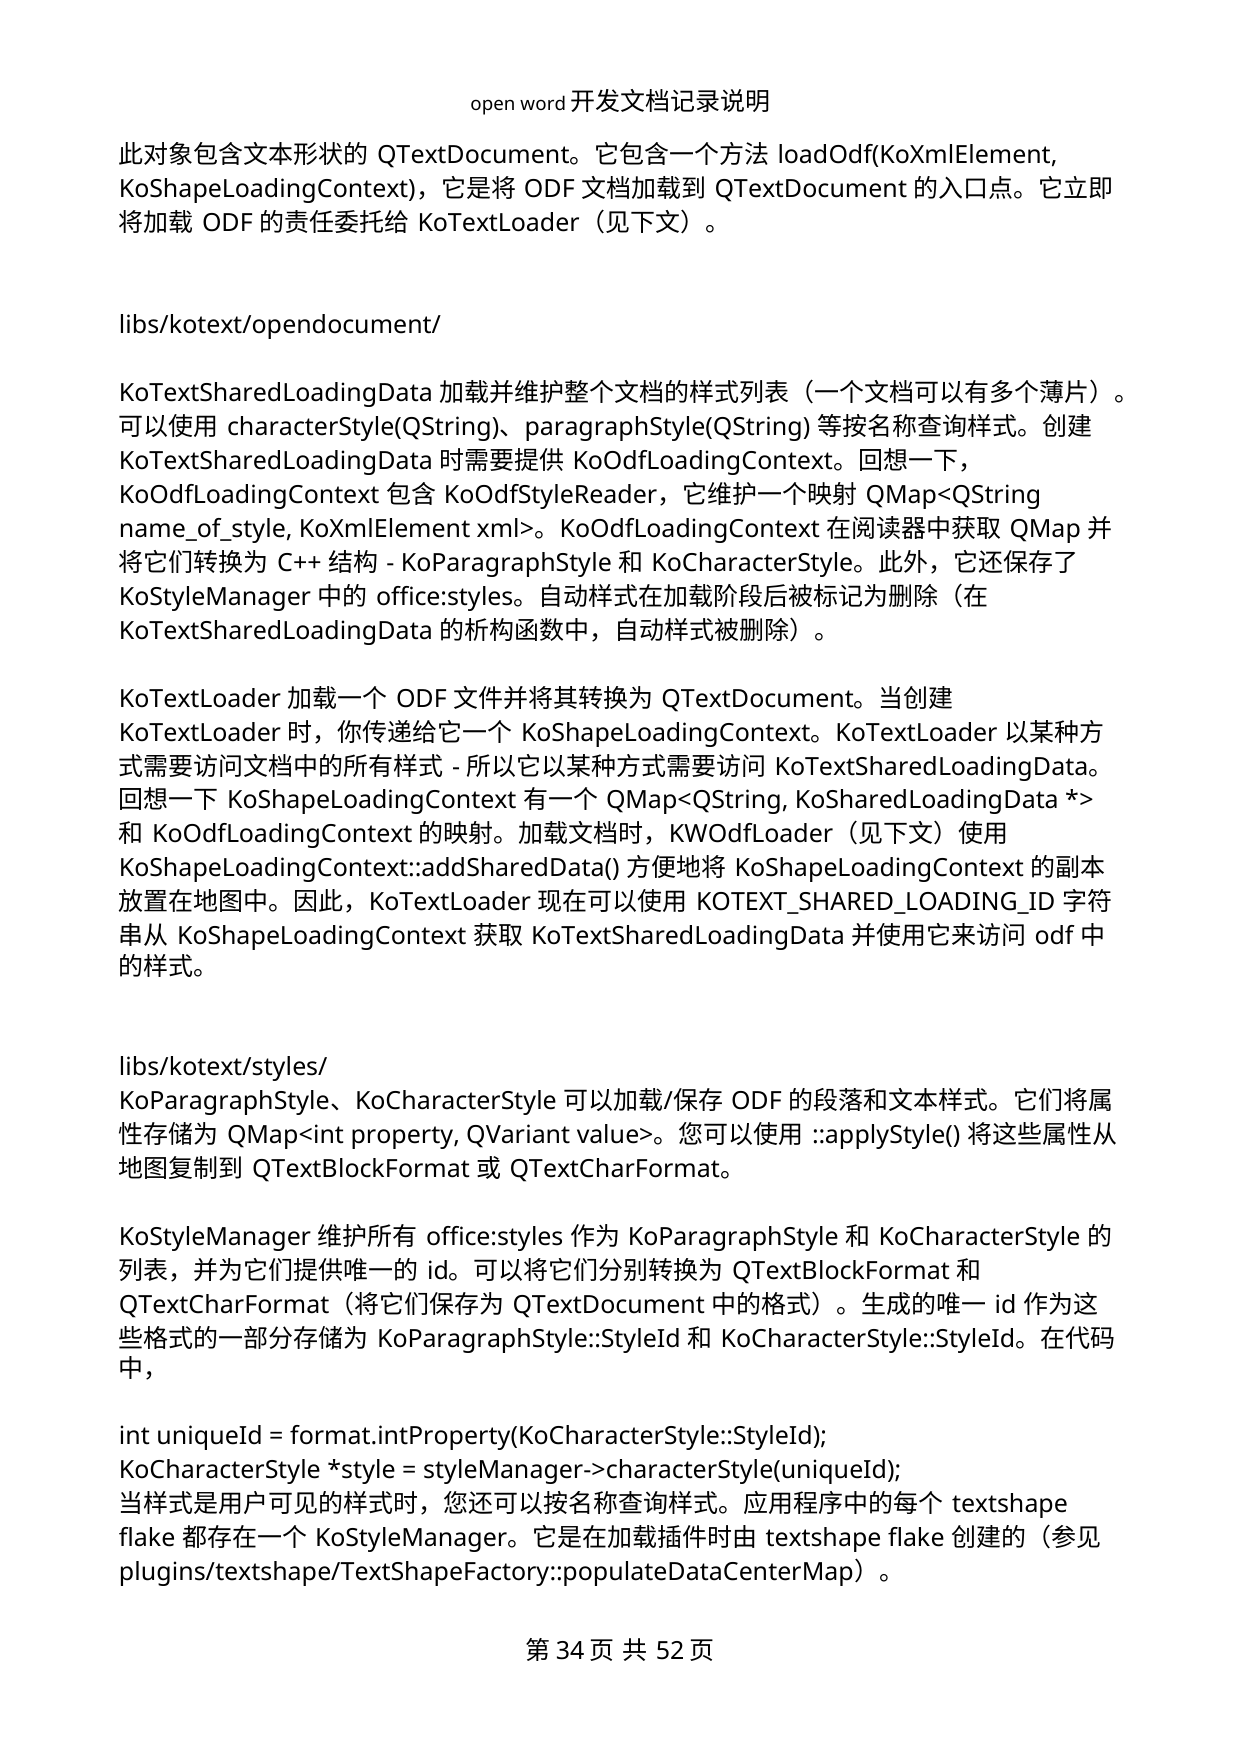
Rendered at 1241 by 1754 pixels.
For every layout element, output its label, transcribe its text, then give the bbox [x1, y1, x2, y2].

text KoTextLoader 加载一个 ODF 文件并将其转换为 QTextDocument。当创建 KoTextLoader 时，你传递给它一个 KoShapeLoadingContext。KoTextLoader 以某种方式需要访问文档中的所有样式 - 所以它以某种方式需要访问 KoTextSharedLoadingData。回想一下 KoShapeLoadingContext 有一个 QMap<QString, KoSharedLoadingData *> 和 KoOdfLoadingContext 的映射。加载文档时，KWOdfLoader（见下文）使用 KoShapeLoadingContext::addSharedData() 方便地将 KoShapeLoadingContext 的副本放置在地图中。因此，KoTextLoader 现在可以使用 KOTEXT_SHARED_LOADING_ID 字符串从 KoShapeLoadingContext 获取 KoTextSharedLoadingData 并使用它来访问 odf 中的样式。 [119, 681, 1121, 981]
text 此对象包含文本形状的 QTextDocument。它包含一个方法 loadOdf(KoXmlElement, KoShapeLoadingContext)，它是将 ODF 文档加载到 QTextDocument 的入口点。它立即将加载 ODF 的责任委托给 KoTextLoader（见下文）。 [119, 137, 1121, 239]
text KoCharacterStyle *style = styleManager->characterStyle(uniqueId); [119, 1452, 1121, 1486]
text int uniqueId = format.intProperty(KoCharacterStyle::StyleId); [119, 1418, 1121, 1452]
text libs/kotext/opendocument/ [119, 307, 1121, 341]
text KoStyleManager 维护所有 office:styles 作为 KoParagraphStyle 和 KoCharacterStyle 的列表，并为它们提供唯一的 id。可以将它们分别转换为 QTextBlockFormat 和 QTextCharFormat（将它们保存为 QTextDocument 中的格式）。生成的唯一 id 作为这些格式的一部分存储为 KoParagraphStyle::StyleId 和 KoCharacterStyle::StyleId。在代码中， [119, 1219, 1121, 1384]
text libs/kotext/styles/ [119, 1049, 1121, 1083]
text KoParagraphStyle、KoCharacterStyle 可以加载/保存 ODF 的段落和文本样式。它们将属性存储为 QMap<int property, QVariant value>。您可以使用 ::applyStyle() 将这些属性从地图复制到 QTextBlockFormat 或 QTextCharFormat。 [119, 1083, 1121, 1185]
text KoTextSharedLoadingData 加载并维护整个文档的样式列表（一个文档可以有多个薄片）。可以使用 characterStyle(QString)、paragraphStyle(QString) 等按名称查询样式。创建 KoTextSharedLoadingData 时需要提供 KoOdfLoadingContext。回想一下，KoOdfLoadingContext 包含 KoOdfStyleReader，它维护一个映射 QMap<QString name_of_style, KoXmlElement xml>。KoOdfLoadingContext 在阅读器中获取 QMap 并将它们转换为 C++ 结构 - KoParagraphStyle 和 KoCharacterStyle。此外，它还保存了 KoStyleManager 中的 office:styles。自动样式在加载阶段后被标记为删除（在 KoTextSharedLoadingData 的析构函数中，自动样式被删除）。 [119, 375, 1121, 647]
text 当样式是用户可见的样式时，您还可以按名称查询样式。应用程序中的每个 textshape flake 都存在一个 KoStyleManager。它是在加载插件时由 textshape flake 创建的（参见 plugins/textshape/TextShapeFactory::populateDataCenterMap）。 [119, 1486, 1121, 1587]
